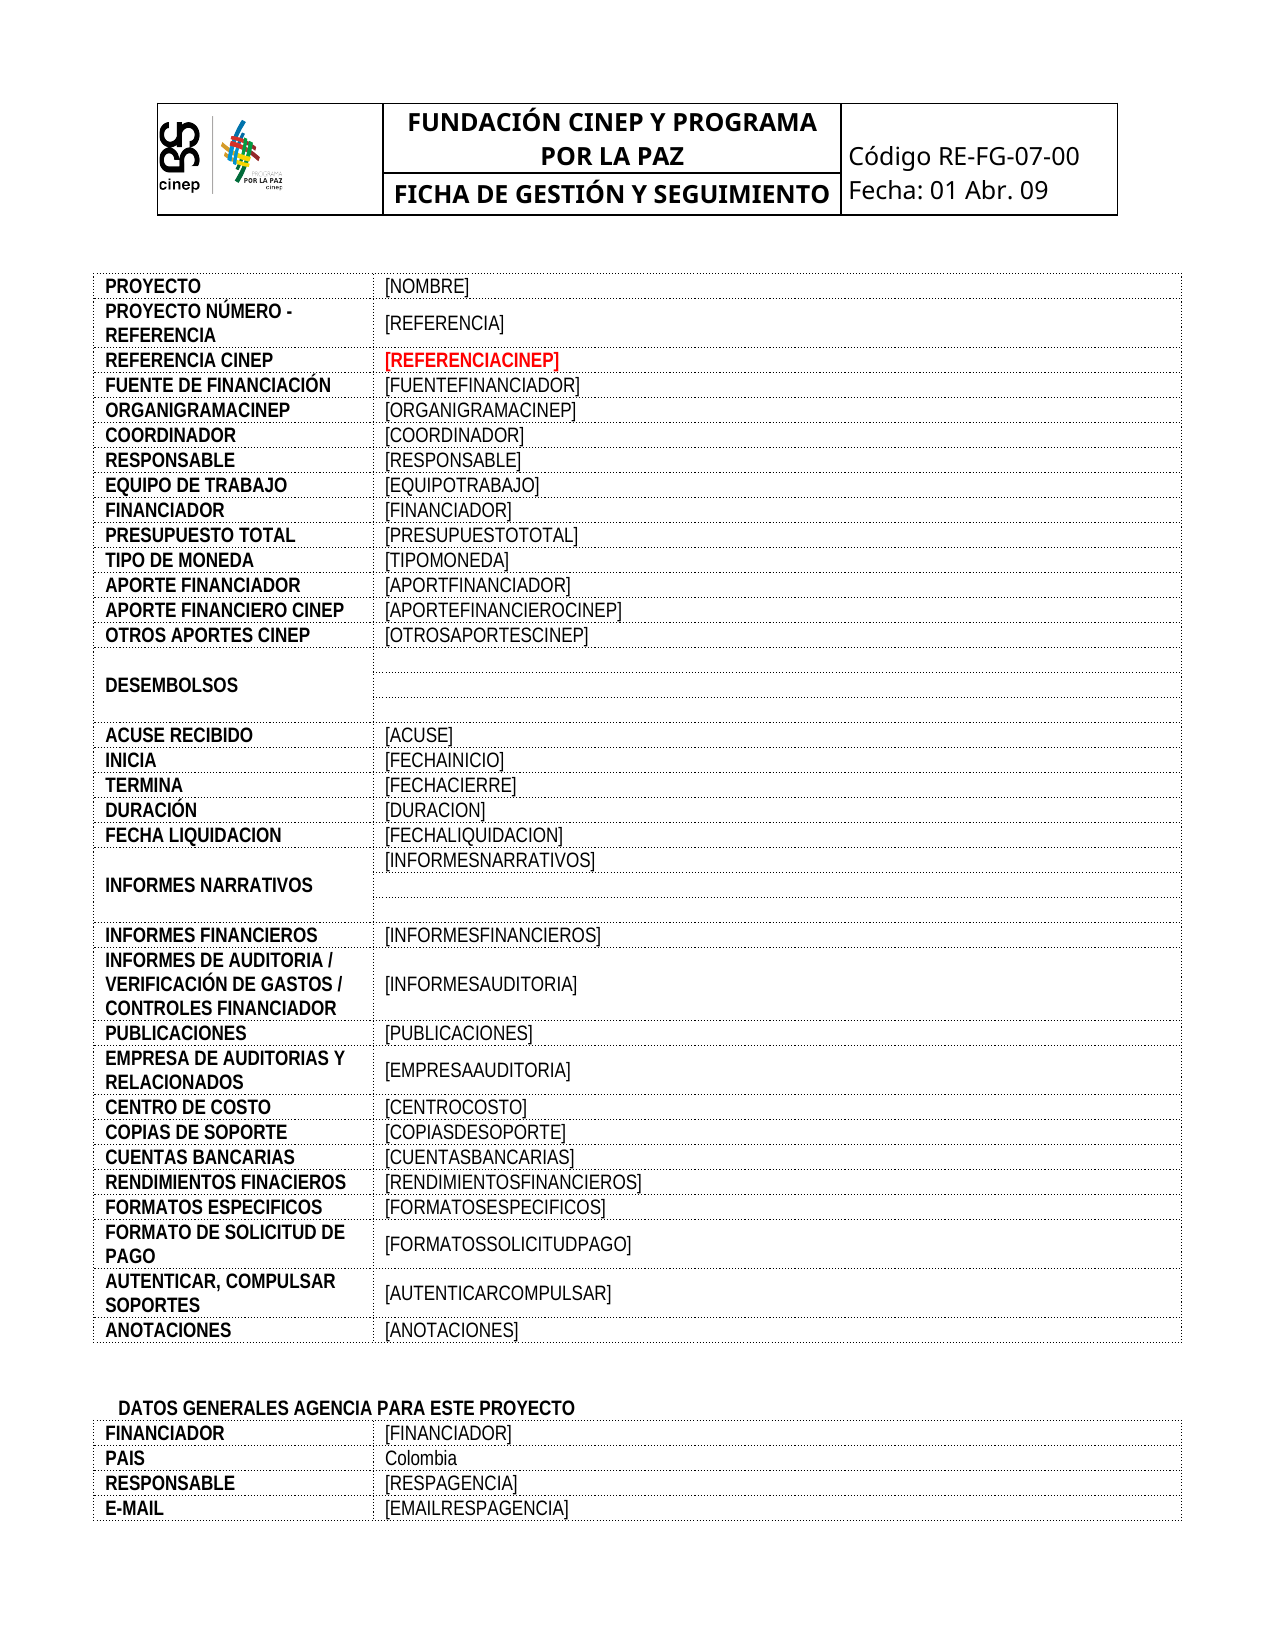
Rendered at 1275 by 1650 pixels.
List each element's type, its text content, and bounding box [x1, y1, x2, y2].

table_cell [374, 647, 1181, 672]
table_cell ACUSE RECIBIDO [94, 722, 373, 747]
table_cell [RESPAGENCIA] [374, 1470, 1181, 1495]
table_cell [INFORMESAUDITORIA] [374, 947, 1181, 1020]
table_cell RESPONSABLE [94, 447, 373, 472]
table_cell [374, 897, 1181, 922]
table_header [FINANCIADOR] [374, 1420, 1181, 1445]
table_cell [REFERENCIACINEP] [374, 347, 1181, 372]
table_cell INFORMES DE AUDITORIA / VERIFICACIÓN DE GASTOS / CONTROLES FINANCIADOR [94, 947, 373, 1020]
table_cell [FINANCIADOR] [374, 497, 1181, 522]
table_header FINANCIADOR [94, 1420, 373, 1445]
table_cell [APORTEFINANCIEROCINEP] [374, 597, 1181, 622]
table_cell [FECHAINICIO] [374, 747, 1181, 772]
table_cell TIPO DE MONEDA [94, 547, 373, 572]
table_cell [FUENTEFINANCIADOR] [374, 372, 1181, 397]
table_cell [ANOTACIONES] [374, 1317, 1181, 1342]
table_cell COPIAS DE SOPORTE [94, 1119, 373, 1144]
table_cell AUTENTICAR, COMPULSAR SOPORTES [94, 1268, 373, 1317]
table_cell FECHA LIQUIDACION [94, 822, 373, 847]
table_cell [AUTENTICARCOMPULSAR] [374, 1268, 1181, 1317]
table_cell [374, 872, 1181, 897]
table_cell [COPIASDESOPORTE] [374, 1119, 1181, 1144]
table_cell REFERENCIA CINEP [94, 347, 373, 372]
table_cell FORMATO DE SOLICITUD DE PAGO [94, 1219, 373, 1268]
table_cell [CUENTASBANCARIAS] [374, 1144, 1181, 1169]
table_cell ANOTACIONES [94, 1317, 373, 1342]
table_cell DESEMBOLSOS [94, 647, 373, 722]
table_cell APORTE FINANCIADOR [94, 572, 373, 597]
table_cell [FORMATOSSOLICITUDPAGO] [374, 1219, 1181, 1268]
table_cell [ACUSE] [374, 722, 1181, 747]
table_cell [PRESUPUESTOTOTAL] [374, 522, 1181, 547]
table_cell [DURACION] [374, 797, 1181, 822]
picture [159, 116, 283, 194]
table_cell INFORMES FINANCIEROS [94, 922, 373, 947]
table_cell [FECHALIQUIDACION] [374, 822, 1181, 847]
table_cell DURACIÓN [94, 797, 373, 822]
table_cell [374, 672, 1181, 697]
table_cell EMPRESA DE AUDITORIAS Y RELACIONADOS [94, 1045, 373, 1094]
table_cell ORGANIGRAMACINEP [94, 397, 373, 422]
table_cell [INFORMESFINANCIEROS] [374, 922, 1181, 947]
table_cell CENTRO DE COSTO [94, 1094, 373, 1119]
table_cell [OTROSAPORTESCINEP] [374, 622, 1181, 647]
table_cell FUENTE DE FINANCIACIÓN [94, 372, 373, 397]
table_cell [CENTROCOSTO] [374, 1094, 1181, 1119]
table_cell [RESPONSABLE] [374, 447, 1181, 472]
table_cell [EMAILRESPAGENCIA] [374, 1495, 1181, 1520]
table_cell OTROS APORTES CINEP [94, 622, 373, 647]
table_cell [TIPOMONEDA] [374, 547, 1181, 572]
table_cell E-MAIL [94, 1495, 373, 1520]
table_cell APORTE FINANCIERO CINEP [94, 597, 373, 622]
table_header [NOMBRE] [374, 273, 1181, 298]
table_cell RENDIMIENTOS FINACIEROS [94, 1169, 373, 1194]
table_cell FORMATOS ESPECIFICOS [94, 1194, 373, 1219]
table_cell PROYECTO NÚMERO - REFERENCIA [94, 298, 373, 347]
table_cell PRESUPUESTO TOTAL [94, 522, 373, 547]
table_cell [FECHACIERRE] [374, 772, 1181, 797]
table_cell [PUBLICACIONES] [374, 1020, 1181, 1045]
table_cell COORDINADOR [94, 422, 373, 447]
table_cell [374, 697, 1181, 722]
table_cell [APORTFINANCIADOR] [374, 572, 1181, 597]
text DATOS GENERALES AGENCIA PARA ESTE PROYECTO [118, 1396, 1157, 1420]
table_cell INFORMES NARRATIVOS [94, 847, 373, 922]
table_header PROYECTO [94, 273, 373, 298]
table_cell [RENDIMIENTOSFINANCIEROS] [374, 1169, 1181, 1194]
table_cell [EMPRESAAUDITORIA] [374, 1045, 1181, 1094]
table_cell RESPONSABLE [94, 1470, 373, 1495]
table_cell EQUIPO DE TRABAJO [94, 472, 373, 497]
table_cell [FORMATOSESPECIFICOS] [374, 1194, 1181, 1219]
table_cell INICIA [94, 747, 373, 772]
table_cell TERMINA [94, 772, 373, 797]
table_cell [EQUIPOTRABAJO] [374, 472, 1181, 497]
table_cell CUENTAS BANCARIAS [94, 1144, 373, 1169]
table_cell Colombia [374, 1445, 1181, 1470]
table_cell [COORDINADOR] [374, 422, 1181, 447]
table_cell [INFORMESNARRATIVOS] [374, 847, 1181, 872]
table_cell PAIS [94, 1445, 373, 1470]
table_cell [REFERENCIA] [374, 298, 1181, 347]
table_cell [ORGANIGRAMACINEP] [374, 397, 1181, 422]
table_cell FINANCIADOR [94, 497, 373, 522]
table_cell PUBLICACIONES [94, 1020, 373, 1045]
